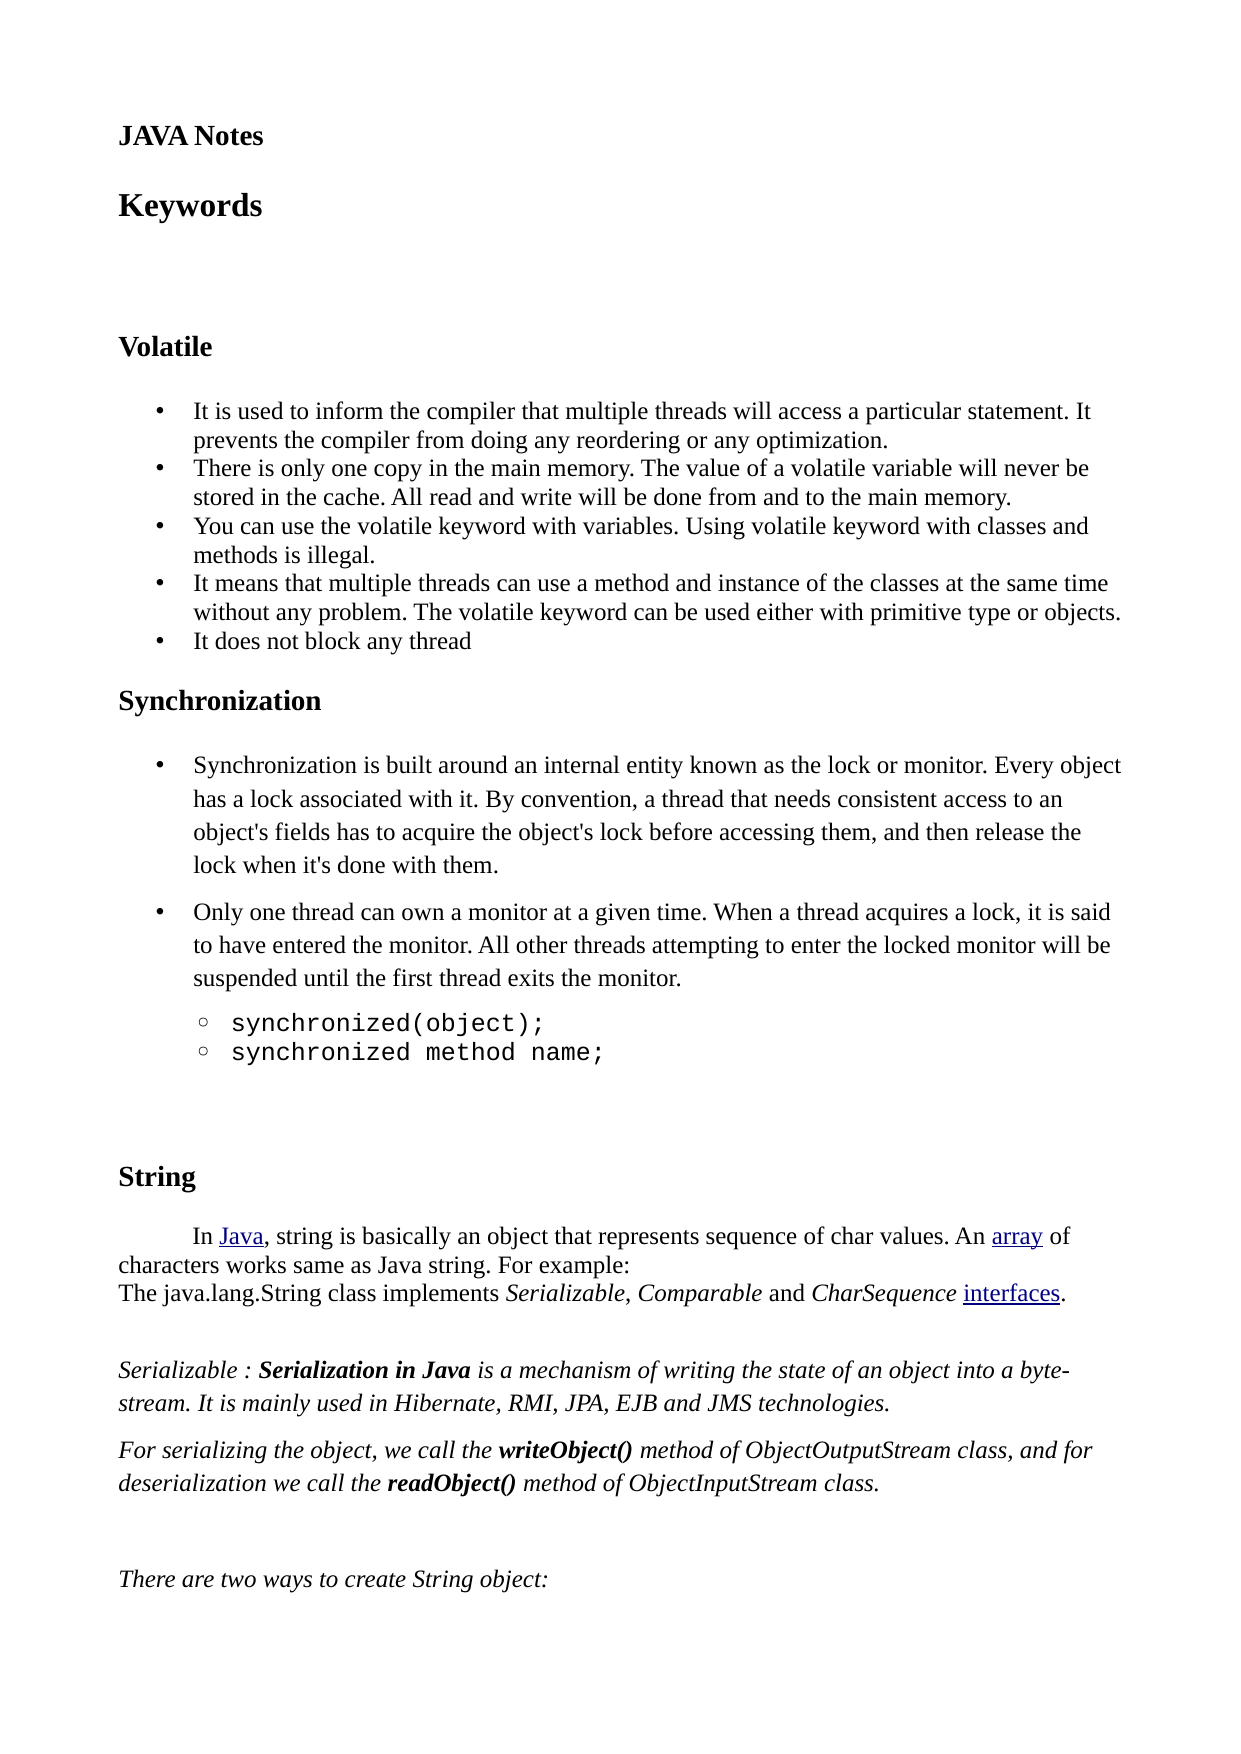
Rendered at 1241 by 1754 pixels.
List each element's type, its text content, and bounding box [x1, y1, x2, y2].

text For serializing the object, we call the writeObject() method of ObjectOutputStream class, and for deserialization we call the readObject() method of ObjectInputStream class. [118, 1435, 1122, 1497]
list synchronized(object); [193, 1011, 1122, 1039]
text String [118, 1159, 1122, 1192]
list Only one thread can own a monitor at a given time. When a thread acquires a lock, it is said to have entered the monitor. All other threads attempting to enter the locked monitor will be suspended until the first thread exits the monitor. [156, 897, 1122, 992]
list synchronized method name; [193, 1039, 1122, 1068]
list There is only one copy in the main memory. The value of a volatile variable will never be stored in the cache. All read and write will be done from and to the main memory. [156, 453, 1122, 511]
text The java.lang.String class implements Serializable, Comparable and CharSequence interfaces. [118, 1278, 1122, 1307]
text In Java, string is basically an object that represents sequence of char values. An array of characters works same as Java string. For example: [118, 1221, 1122, 1278]
list It means that multiple threads can use a method and instance of the classes at the same time without any problem. The volatile keyword can be used either with primitive type or objects. [156, 568, 1122, 626]
text Serializable : Serialization in Java is a mechanism of writing the state of an object into a byte-stream. It is mainly used in Hibernate, RMI, JPA, EJB and JMS technologies. [118, 1355, 1122, 1417]
list Synchronization is built around an internal entity known as the lock or monitor. Every object has a lock associated with it. By convention, a thread that needs consistent access to an object's fields has to acquire the object's lock before accessing them, and then release the lock when it's done with them. [156, 751, 1122, 878]
list It is used to inform the compiler that multiple threads will access a particular statement. It prevents the compiler from doing any reordering or any optimization. [156, 396, 1122, 453]
list It does not block any thread [156, 626, 1122, 655]
text JAVA Notes [118, 118, 1122, 152]
text Volatile [118, 329, 1122, 362]
list You can use the volatile keyword with variables. Using volatile keyword with classes and methods is illegal. [156, 511, 1122, 568]
text Synchronization [118, 683, 1122, 717]
text Keywords [118, 185, 1122, 223]
text There are two ways to create String object: [118, 1564, 1122, 1592]
